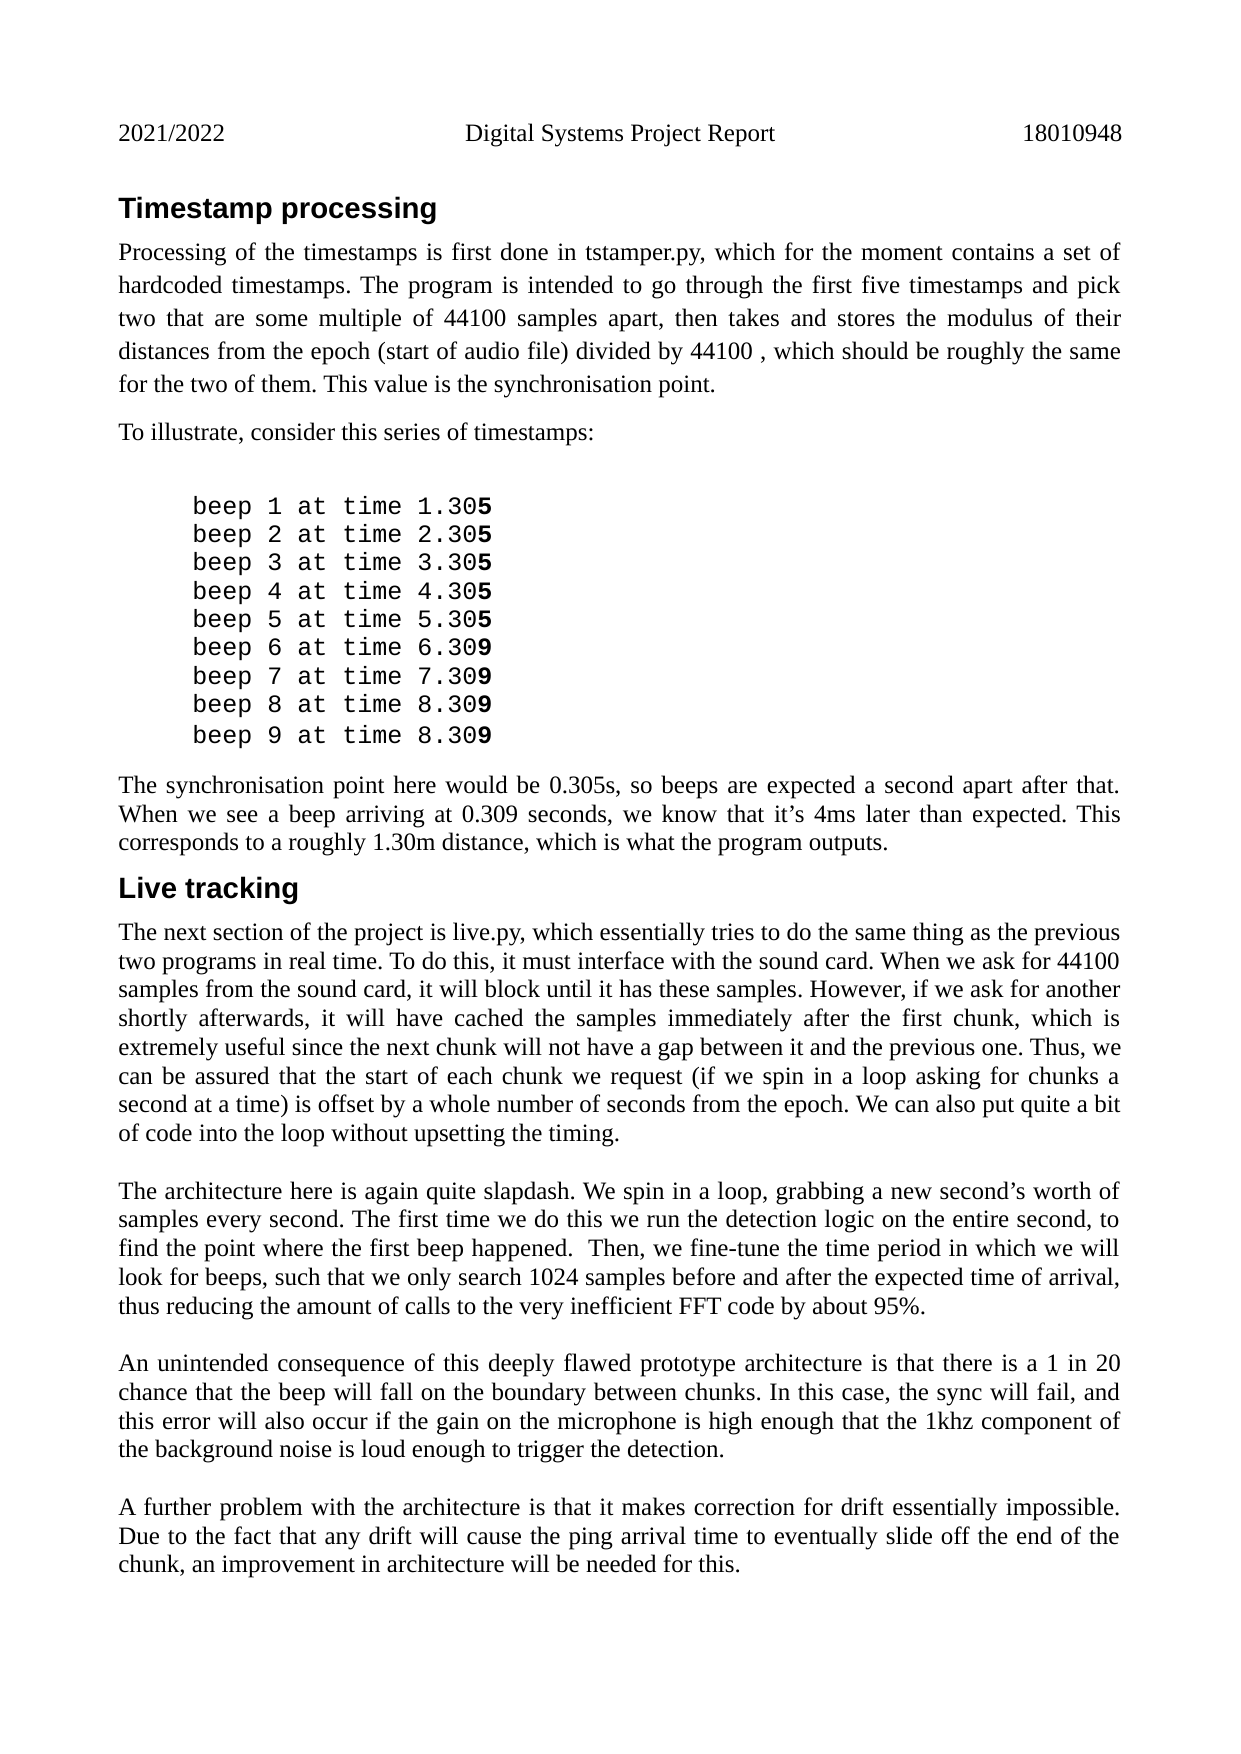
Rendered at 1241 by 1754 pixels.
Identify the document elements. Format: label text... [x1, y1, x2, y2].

text beep 6 at time 6.309 [192, 635, 1122, 663]
text beep 2 at time 2.305 [192, 522, 1122, 550]
text beep 9 at time 8.309 [118, 720, 1122, 751]
subtitle Timestamp processing [118, 191, 1122, 225]
text An unintended consequence of this deeply flawed prototype architecture is that there is a 1 in 20 chance that the beep will fall on the boundary between chunks. In this case, the sync will fail, and this error will also occur if the gain on the microphone is high enough that the 1khz component of the background noise is loud enough to trigger the detection. [118, 1348, 1122, 1463]
text beep 8 at time 8.309 [192, 692, 1122, 720]
text beep 3 at time 3.305 [192, 550, 1122, 578]
text To illustrate, consider this series of timestamps: [118, 417, 1122, 446]
text Processing of the timestamps is first done in tstamper.py, which for the moment contains a set of hardcoded timestamps. The program is intended to go through the first five timestamps and pick two that are some multiple of 44100 samples apart, then takes and stores the modulus of their distances from the epoch (start of audio file) divided by 44100 , which should be roughly the same for the two of them. This value is the synchronisation point. [118, 237, 1122, 398]
text beep 7 at time 7.309 [192, 663, 1122, 692]
text A further problem with the architecture is that it makes correction for drift essentially impossible. Due to the fact that any drift will cause the ping arrival time to eventually slide off the end of the chunk, an improvement in architecture will be needed for this. [118, 1492, 1122, 1578]
text The architecture here is again quite slapdash. We spin in a loop, grabbing a new second’s worth of samples every second. The first time we do this we run the detection logic on the entire second, to find the point where the first beep happened. Then, we fine-tune the time period in which we will look for beeps, such that we only search 1024 samples before and after the expected time of arrival, thus reducing the amount of calls to the very inefficient FFT code by about 95%. [118, 1176, 1122, 1319]
text beep 1 at time 1.305 [192, 493, 1122, 522]
text The next section of the project is live.py, which essentially tries to do the same thing as the previous two programs in real time. To do this, it must interface with the sound card. When we ask for 44100 samples from the sound card, it will block until it has these samples. However, if we ask for another shortly afterwards, it will have cached the samples immediately after the first chunk, which is extremely useful since the next chunk will not have a gap between it and the previous one. Thus, we can be assured that the start of each chunk we request (if we spin in a loop asking for chunks a second at a time) is offset by a whole number of seconds from the epoch. We can also put quite a bit of code into the loop without upsetting the timing. [118, 917, 1122, 1147]
subtitle Live tracking [118, 871, 1122, 904]
text The synchronisation point here would be 0.305s, so beeps are expected a second apart after that. When we see a beep arriving at 0.309 seconds, we know that it’s 4ms later than expected. This corresponds to a roughly 1.30m distance, which is what the program outputs. [118, 770, 1122, 856]
text beep 4 at time 4.305 [192, 578, 1122, 607]
text beep 5 at time 5.305 [192, 607, 1122, 635]
